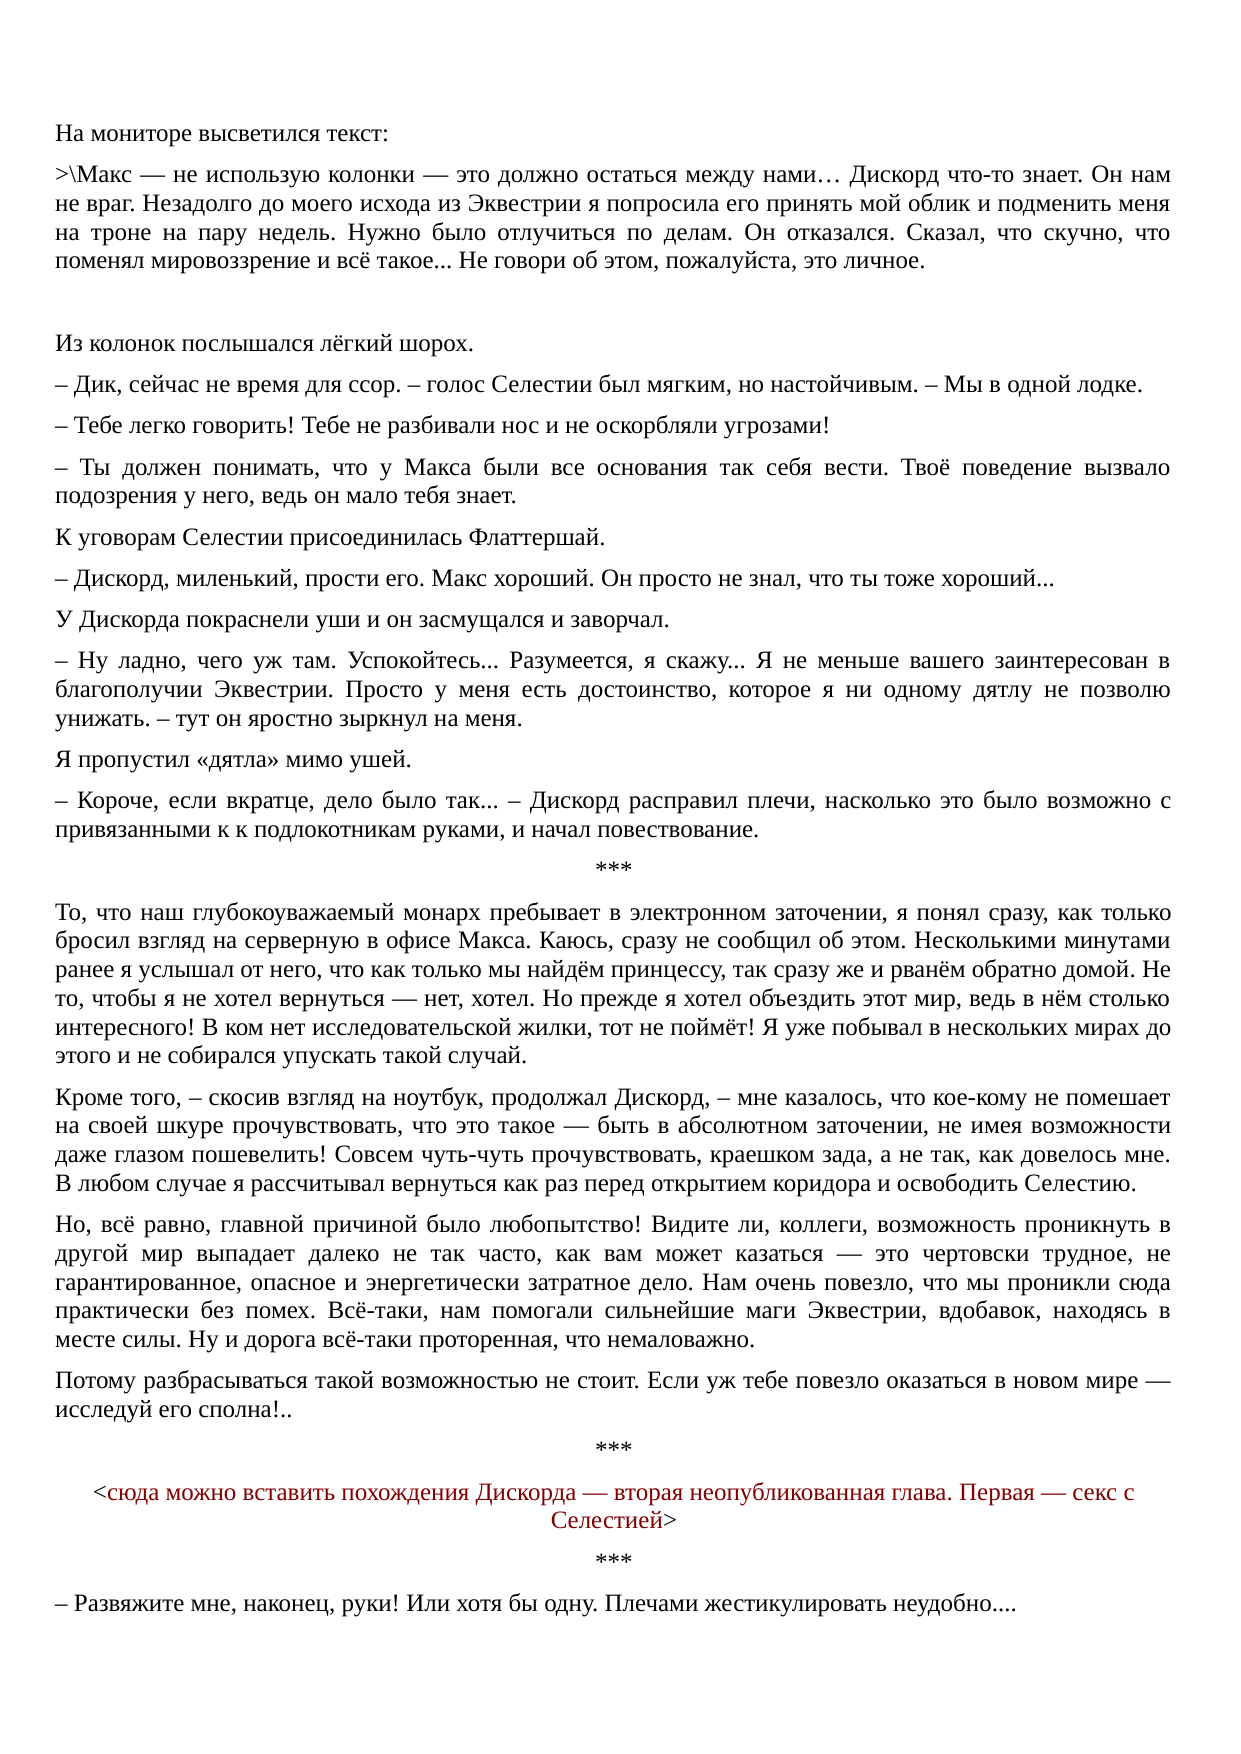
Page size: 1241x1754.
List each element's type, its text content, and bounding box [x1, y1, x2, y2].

text – Короче, если вкратце, дело было так... – Дискорд расправил плечи, насколько это было возможно с привязанными к к подлокотникам руками, и начал повествование. [55, 786, 1172, 843]
text – Тебе легко говорить! Тебе не разбивали нос и не оскорбляли угрозами! [55, 411, 1172, 439]
text >\Макс — не использую колонки — это должно остаться между нами… Дискорд что-то знает. Он нам не враг. Незадолго до моего исхода из Эквестрии я попросила его принять мой облик и подменить меня на троне на пару недель. Нужно было отлучиться по делам. Он отказался. Сказал, что скучно, что поменял мировоззрение и всё такое... Не говори об этом, пожалуйста, это личное. [55, 159, 1172, 274]
text Потому разбрасываться такой возможностью не стоит. Если уж тебе повезло оказаться в новом мире — исследуй его сполна!.. [55, 1366, 1172, 1423]
text Кроме того, – скосив взгляд на ноутбук, продолжал Дискорд, – мне казалось, что кое-кому не помешает на своей шкуре прочувствовать, что это такое — быть в абсолютном заточении, не имея возможности даже глазом пошевелить! Совсем чуть-чуть прочувствовать, краешком зада, а не так, как довелось мне. В любом случае я рассчитывал вернуться как раз перед открытием коридора и освободить Селестию. [55, 1082, 1172, 1197]
text Из колонок послышался лёгкий шорох. [55, 328, 1172, 357]
text *** [55, 1547, 1172, 1576]
text – Ну ладно, чего уж там. Успокойтесь... Разумеется, я скажу... Я не меньше вашего заинтересован в благополучии Эквестрии. Просто у меня есть достоинство, которое я ни одному дятлу не позволю унижать. – тут он яростно зыркнул на меня. [55, 646, 1172, 732]
text На мониторе высветился текст: [55, 118, 1172, 147]
text – Развяжите мне, наконец, руки! Или хотя бы одну. Плечами жестикулировать неудобно.... [55, 1588, 1172, 1617]
text То, что наш глубокоуважаемый монарх пребывает в электронном заточении, я понял сразу, как только бросил взгляд на серверную в офисе Макса. Каюсь, сразу не сообщил об этом. Несколькими минутами ранее я услышал от него, что как только мы найдём принцессу, так сразу же и рванём обратно домой. Не то, чтобы я не хотел вернуться — нет, хотел. Но прежде я хотел объездить этот мир, ведь в нём столько интересного! В ком нет исследовательской жилки, тот не поймёт! Я уже побывал в нескольких мирах до этого и не собирался упускать такой случай. [55, 897, 1172, 1069]
text *** [55, 856, 1172, 884]
text – Дик, сейчас не время для ссор. – голос Селестии был мягким, но настойчивым. – Мы в одной лодке. [55, 369, 1172, 398]
text У Дискорда покраснели уши и он засмущался и заворчал. [55, 604, 1172, 633]
text Я пропустил «дятла» мимо ушей. [55, 744, 1172, 773]
text – Ты должен понимать, что у Макса были все основания так себя вести. Твоё поведение вызвало подозрения у него, ведь он мало тебя знает. [55, 452, 1172, 509]
text *** [55, 1436, 1172, 1464]
text <сюда можно вставить похождения Дискорда — вторая неопубликованная глава. Первая — секс с Селестией> [55, 1477, 1172, 1534]
text К уговорам Селестии присоединилась Флаттершай. [55, 522, 1172, 551]
text Но, всё равно, главной причиной было любопытство! Видите ли, коллеги, возможность проникнуть в другой мир выпадает далеко не так часто, как вам может казаться — это чертовски трудное, не гарантированное, опасное и энергетически затратное дело. Нам очень повезло, что мы проникли сюда практически без помех. Всё-таки, нам помогали сильнейшие маги Эквестрии, вдобавок, находясь в месте силы. Ну и дорога всё-таки проторенная, что немаловажно. [55, 1209, 1172, 1353]
text – Дискорд, миленький, прости его. Макс хороший. Он просто не знал, что ты тоже хороший... [55, 563, 1172, 592]
